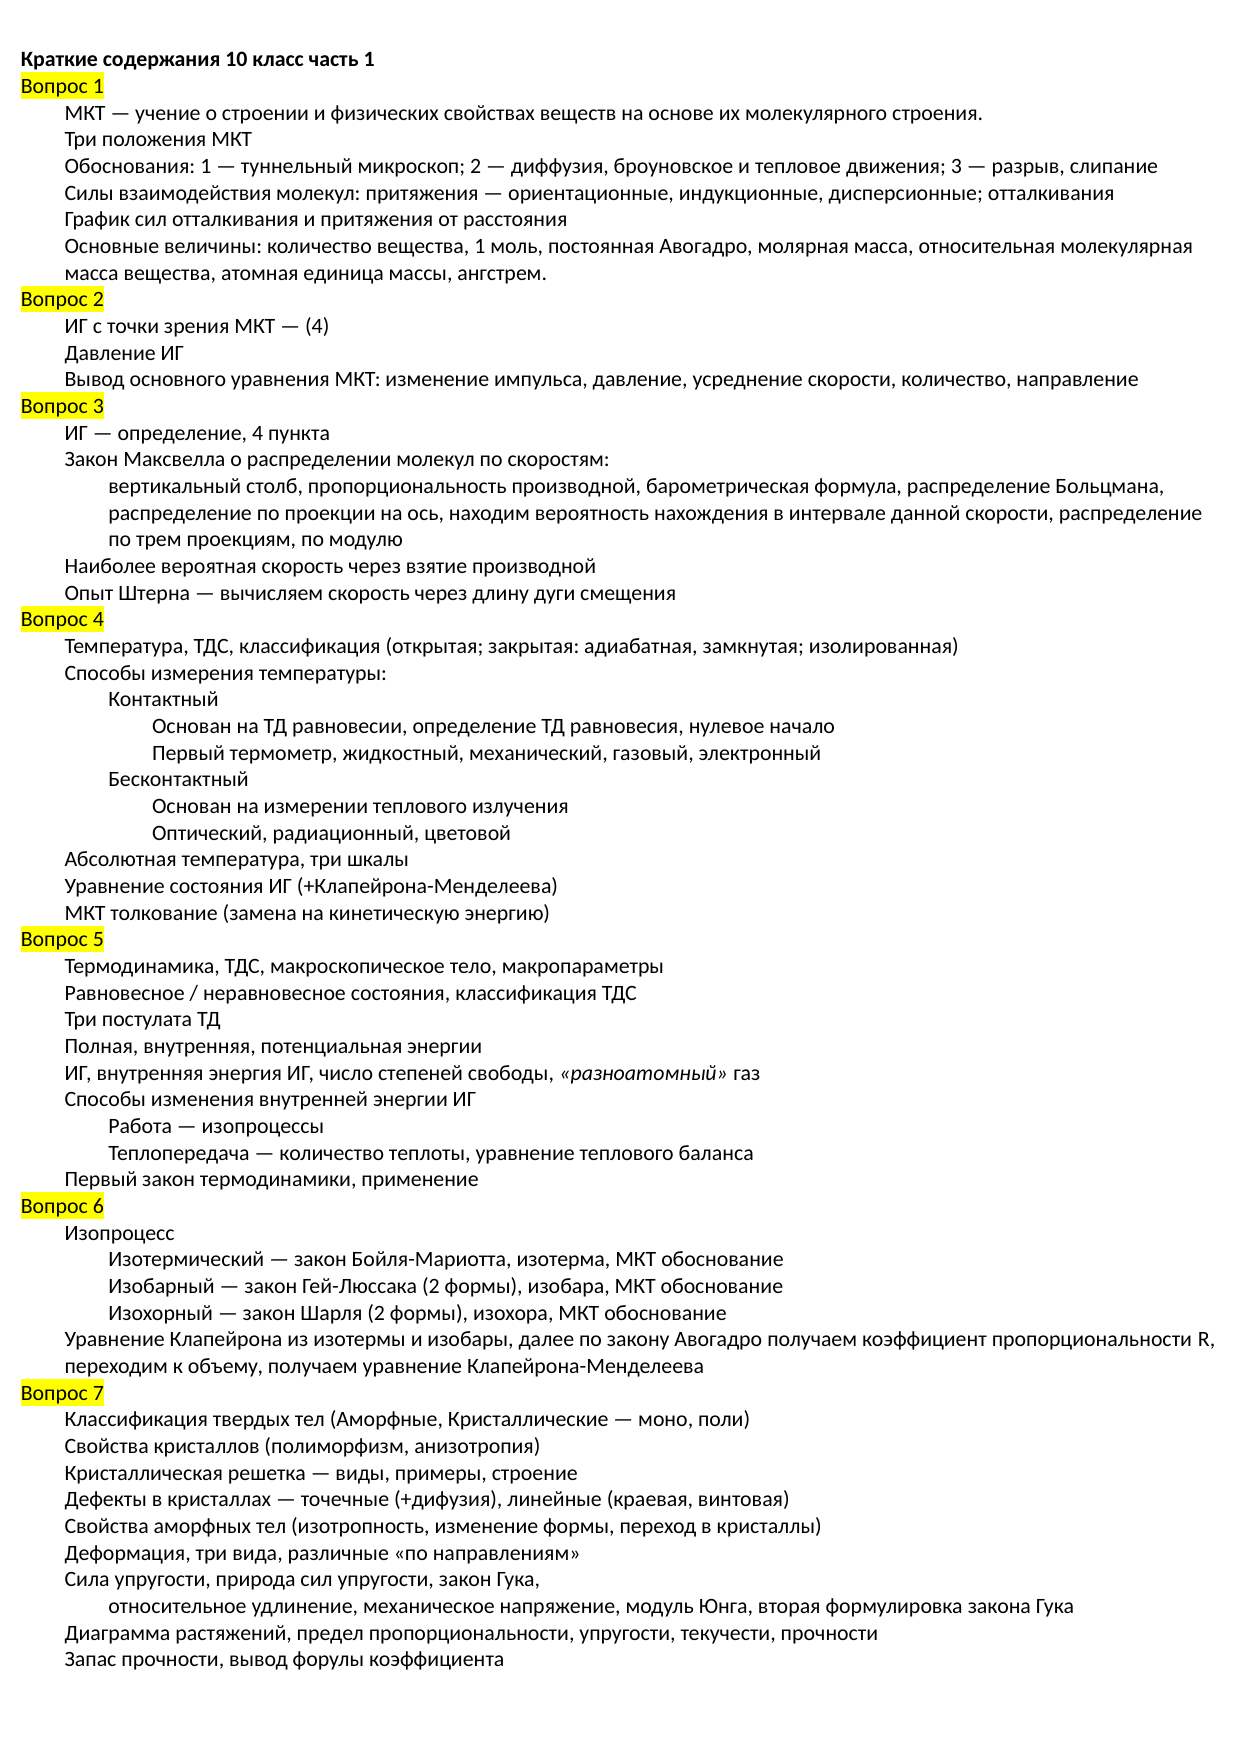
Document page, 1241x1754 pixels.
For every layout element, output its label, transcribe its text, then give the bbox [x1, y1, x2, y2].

text Вопрос 6 [21, 1192, 1225, 1219]
text Основные величины: количество вещества, 1 моль, постоянная Авогадро, молярная масса, относительная молекулярная масса вещества, атомная единица массы, ангстрем. [64, 232, 1225, 286]
text Первый закон термодинамики, применение [64, 1166, 1225, 1192]
text Сила упругости, природа сил упругости, закон Гука, [64, 1566, 1225, 1592]
text Способы измерения температуры: [64, 659, 1225, 686]
text Бесконтактный [108, 766, 1225, 792]
text относительное удлинение, механическое напряжение, модуль Юнга, вторая формулировка закона Гука [64, 1592, 1225, 1619]
text Дефекты в кристаллах — точечные (+дифузия), линейные (краевая, винтовая) [64, 1486, 1225, 1512]
text Силы взаимодействия молекул: притяжения — ориентационные, индукционные, дисперсионные; отталкивания [64, 179, 1225, 206]
text Диаграмма растяжений, предел пропорциональности, упругости, текучести, прочности [64, 1619, 1225, 1646]
text Запас прочности, вывод форулы коэффициента [64, 1646, 1225, 1672]
text Свойства аморфных тел (изотропность, изменение формы, переход в кристаллы) [64, 1512, 1225, 1539]
text Краткие содержания 10 класс часть 1 [21, 46, 1225, 72]
text Уравнение состояния ИГ (+Клапейрона-Менделеева) [64, 872, 1225, 899]
text Абсолютная температура, три шкалы [64, 846, 1225, 872]
text Температура, ТДС, классификация (открытая; закрытая: адиабатная, замкнутая; изолированная) [64, 632, 1225, 659]
text вертикальный столб, пропорциональность производной, барометрическая формула, распределение Больцмана, распределение по проекции на ось, находим вероятность нахождения в интервале данной скорости, распределение по трем проекциям, по модулю [108, 472, 1225, 552]
text МКТ — учение о строении и физических свойствах веществ на основе их молекулярного строения. [64, 99, 1225, 126]
text Обоснования: 1 — туннельный микроскоп; 2 — диффузия, броуновское и тепловое движения; 3 — разрыв, слипание [64, 152, 1225, 179]
text Уравнение Клапейрона из изотермы и изобары, далее по закону Авогадро получаем коэффициент пропорциональности R, переходим к объему, получаем уравнение Клапейрона-Менделеева [64, 1326, 1225, 1379]
text МКТ толкование (замена на кинетическую энергию) [64, 899, 1225, 926]
text Контактный [108, 686, 1225, 712]
text Вопрос 3 [21, 392, 1225, 419]
text Три положения МКТ [64, 126, 1225, 152]
text Равновесное / неравновесное состояния, классификация ТДС [64, 979, 1225, 1006]
text Деформация, три вида, различные «по направлениям» [64, 1539, 1225, 1566]
text Основан на измерении теплового излучения [152, 792, 1225, 819]
text Способы изменения внутренней энергии ИГ [64, 1086, 1225, 1112]
text Вопрос 2 [21, 286, 1225, 312]
text Вопрос 5 [21, 926, 1225, 952]
text График сил отталкивания и притяжения от расстояния [64, 206, 1225, 232]
text Опыт Штерна — вычисляем скорость через длину дуги смещения [64, 579, 1225, 606]
text Полная, внутренняя, потенциальная энергии [64, 1032, 1225, 1059]
text Три постулата ТД [64, 1006, 1225, 1032]
text Закон Максвелла о распределении молекул по скоростям: [64, 446, 1225, 472]
text Вывод основного уравнения МКТ: изменение импульса, давление, усреднение скорости, количество, направление [64, 366, 1225, 392]
text Основан на ТД равновесии, определение ТД равновесия, нулевое начало [152, 712, 1225, 739]
text Свойства кристаллов (полиморфизм, анизотропия) [64, 1432, 1225, 1459]
text Вопрос 1 [21, 72, 1225, 99]
text Изохорный — закон Шарля (2 формы), изохора, МКТ обоснование [108, 1299, 1225, 1326]
text Теплопередача — количество теплоты, уравнение теплового баланса [108, 1139, 1225, 1166]
text Термодинамика, ТДС, макроскопическое тело, макропараметры [64, 952, 1225, 979]
text ИГ с точки зрения МКТ — (4) [64, 312, 1225, 339]
text Наиболее вероятная скорость через взятие производной [64, 552, 1225, 579]
text Первый термометр, жидкостный, механический, газовый, электронный [152, 739, 1225, 766]
text ИГ, внутренняя энергия ИГ, число степеней свободы, «разноатомный» газ [64, 1059, 1225, 1086]
text Кристаллическая решетка — виды, примеры, строение [64, 1459, 1225, 1486]
text Оптический, радиационный, цветовой [152, 819, 1225, 846]
text Изопроцесс [64, 1219, 1225, 1246]
text ИГ — определение, 4 пункта [64, 419, 1225, 446]
text Давление ИГ [64, 339, 1225, 366]
text Работа — изопроцессы [108, 1112, 1225, 1139]
text Классификация твердых тел (Аморфные, Кристаллические — моно, поли) [64, 1406, 1225, 1432]
text Вопрос 4 [21, 606, 1225, 632]
text Изотермический — закон Бойля-Мариотта, изотерма, МКТ обоснование [108, 1246, 1225, 1272]
text Вопрос 7 [21, 1379, 1225, 1406]
text Изобарный — закон Гей-Люссака (2 формы), изобара, МКТ обоснование [108, 1272, 1225, 1299]
